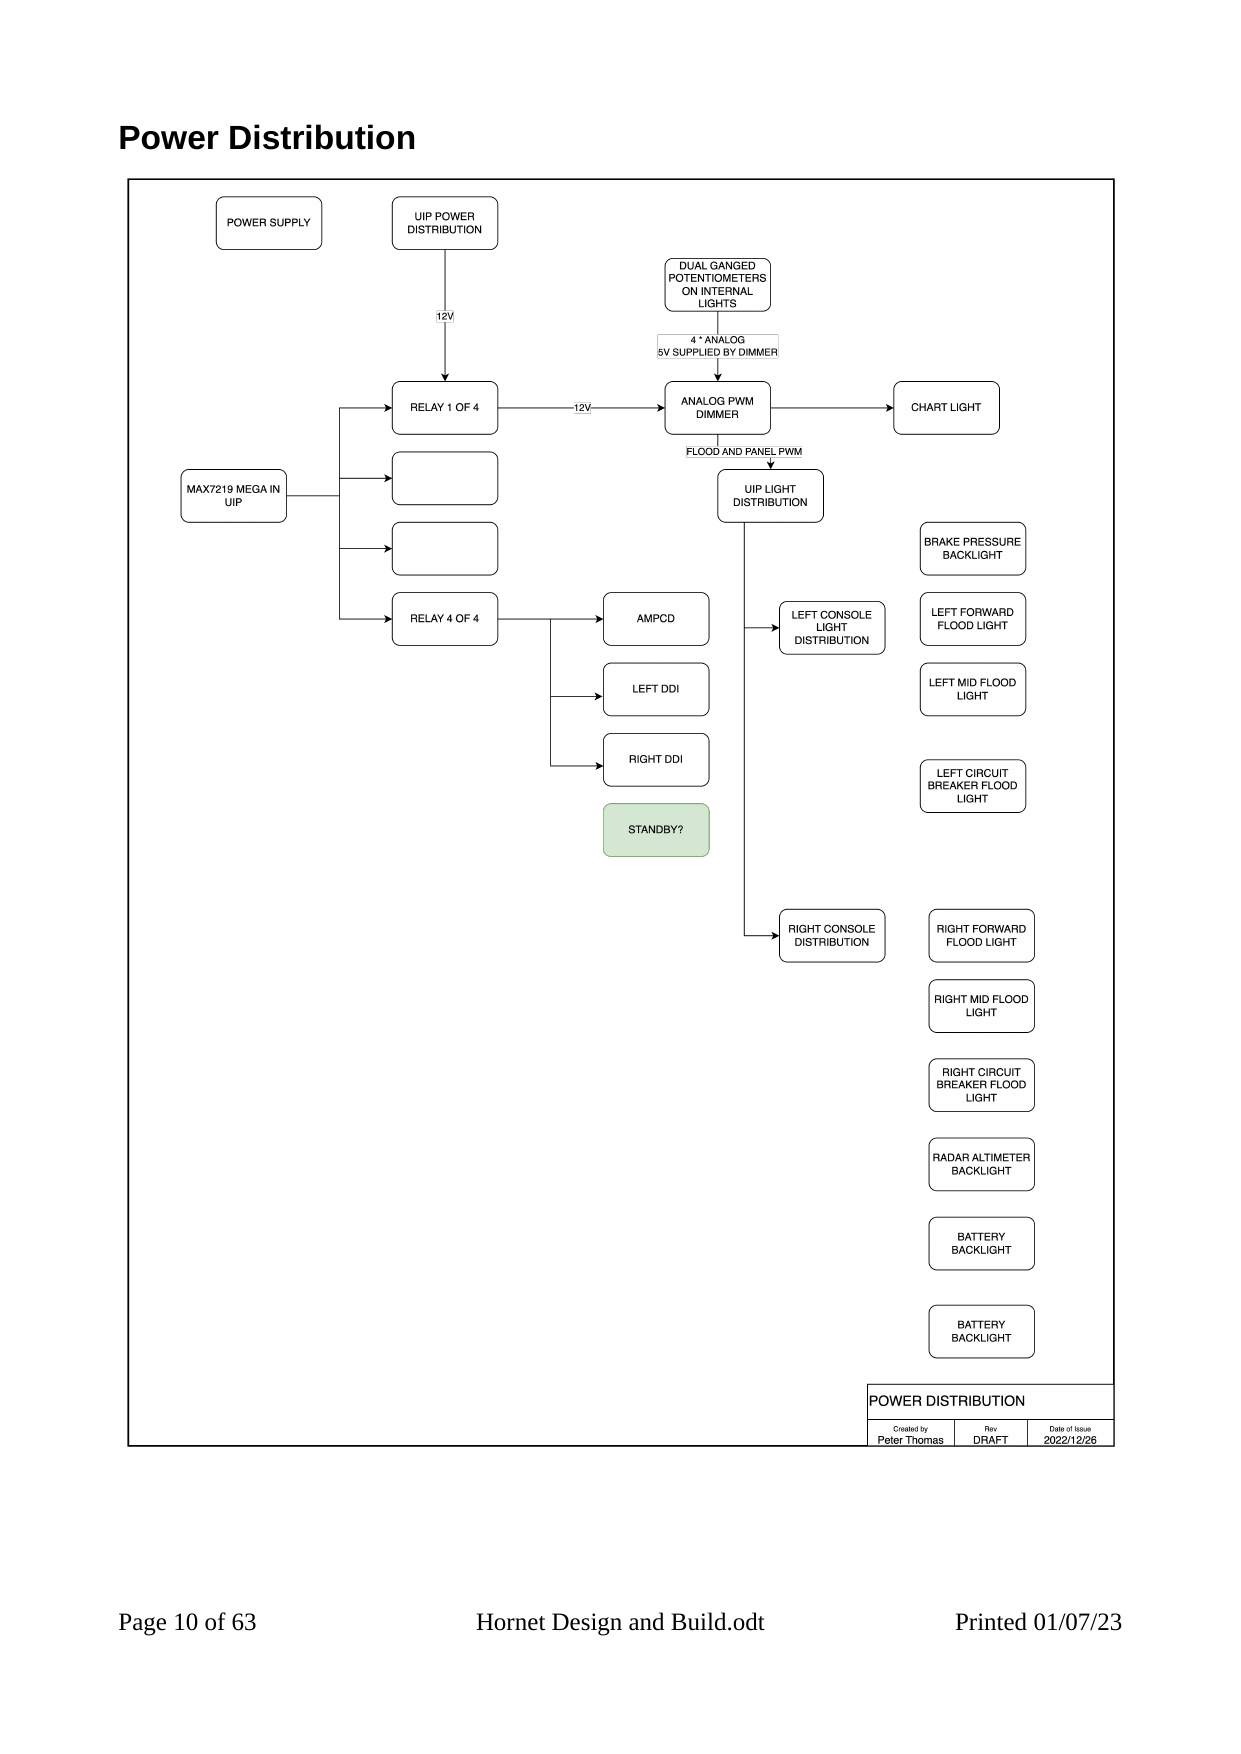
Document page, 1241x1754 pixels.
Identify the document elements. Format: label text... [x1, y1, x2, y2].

subtitle Power Distribution [118, 118, 1122, 157]
picture [118, 169, 1123, 1455]
